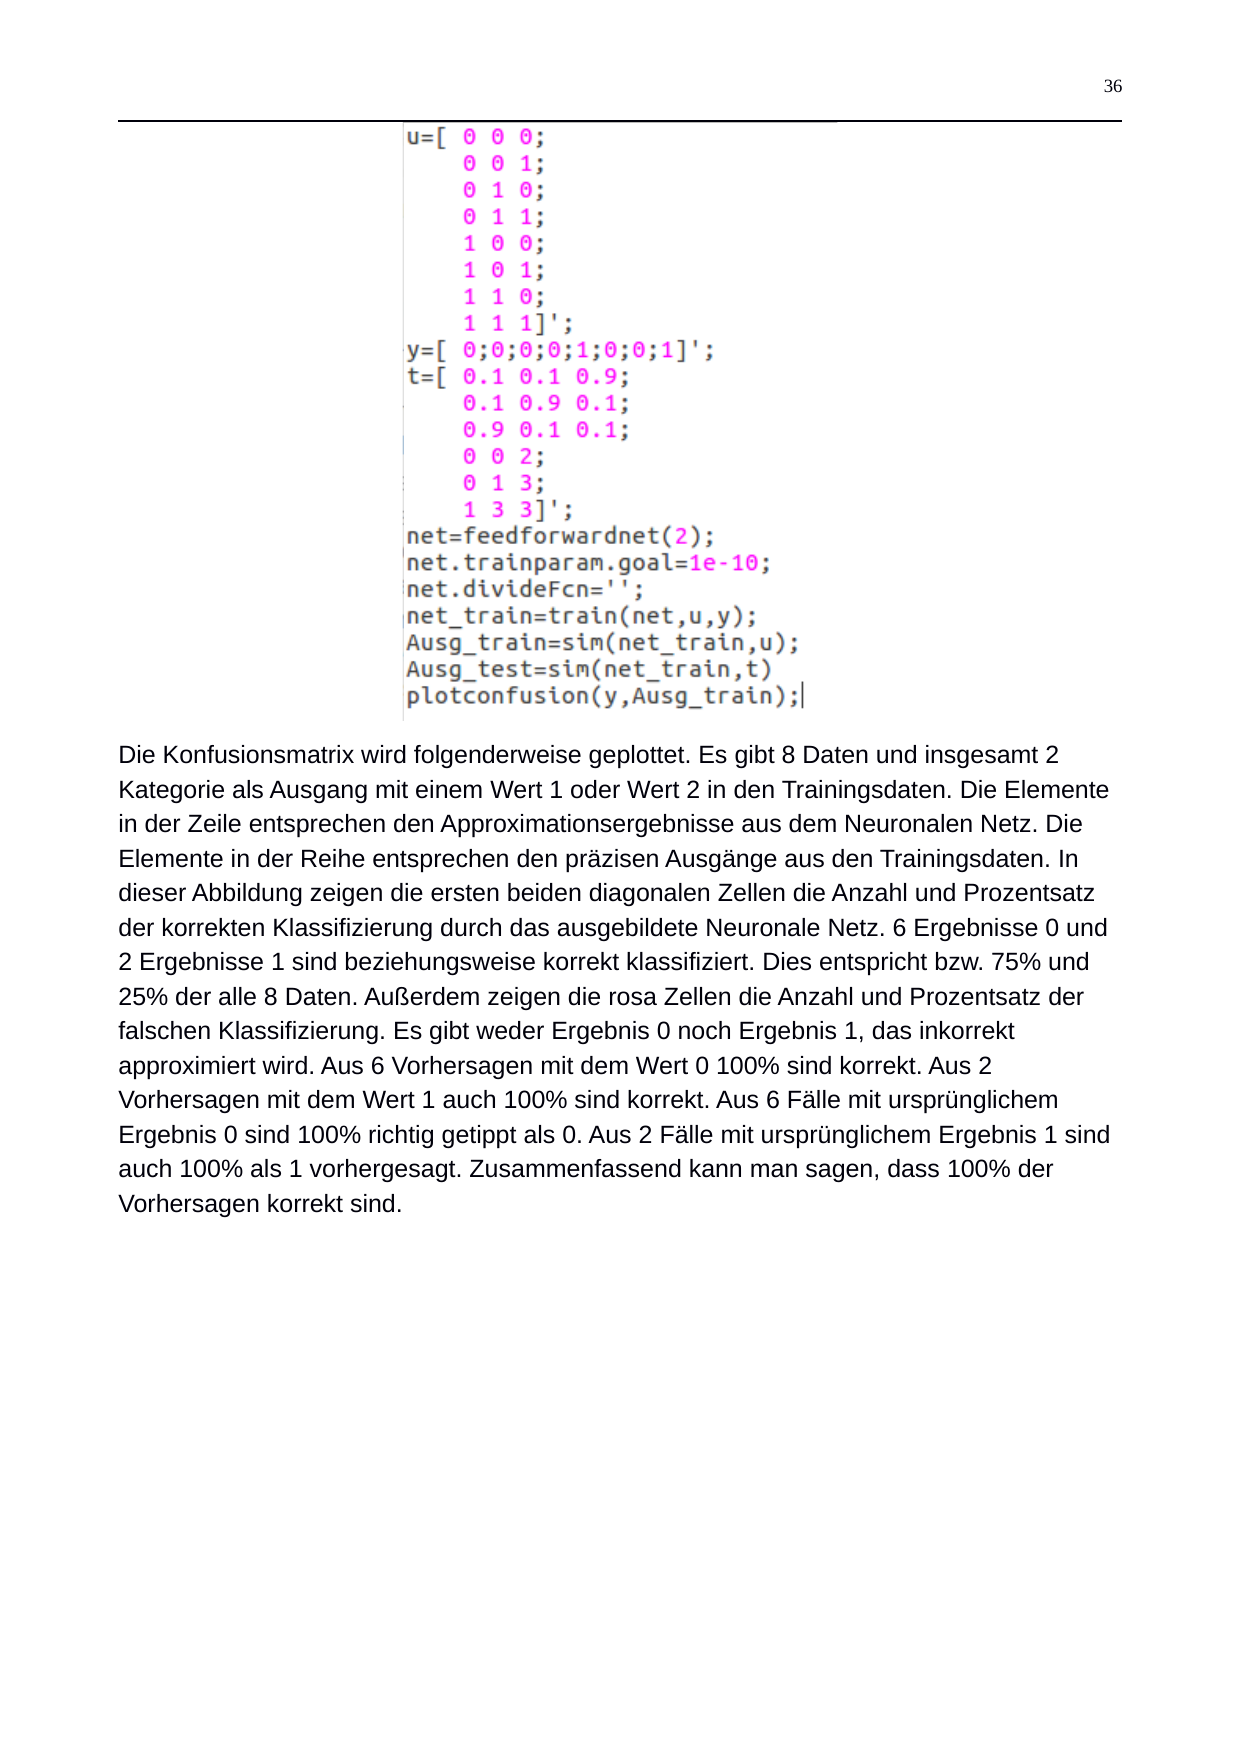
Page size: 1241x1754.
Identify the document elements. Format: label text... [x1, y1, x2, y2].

text Die Konfusionsmatrix wird folgenderweise geplottet. Es gibt 8 Daten und insgesamt 2 Kategorie als Ausgang mit einem Wert 1 oder Wert 2 in den Trainingsdaten. Die Elemente in der Zeile entsprechen den Approximationsergebnisse aus dem Neuronalen Netz. Die Elemente in der Reihe entsprechen den präzisen Ausgänge aus den Trainingsdaten. In dieser Abbildung zeigen die ersten beiden diagonalen Zellen die Anzahl und Prozentsatz der korrekten Klassifizierung durch das ausgebildete Neuronale Netz. 6 Ergebnisse 0 und 2 Ergebnisse 1 sind beziehungsweise korrekt klassifiziert. Dies entspricht bzw. 75% und 25% der alle 8 Daten. Außerdem zeigen die rosa Zellen die Anzahl und Prozentsatz der falschen Klassifizierung. Es gibt weder Ergebnis 0 noch Ergebnis 1, das inkorrekt approximiert wird. Aus 6 Vorhersagen mit dem Wert 0 100% sind korrekt. Aus 2 Vorhersagen mit dem Wert 1 auch 100% sind korrekt. Aus 6 Fälle mit ursprünglichem Ergebnis 0 sind 100% richtig getippt als 0. Aus 2 Fälle mit ursprünglichem Ergebnis 1 sind auch 100% als 1 vorhergesagt. Zusammenfassend kann man sagen, dass 100% der Vorhersagen korrekt sind. [118, 741, 1122, 1217]
picture [402, 122, 838, 721]
